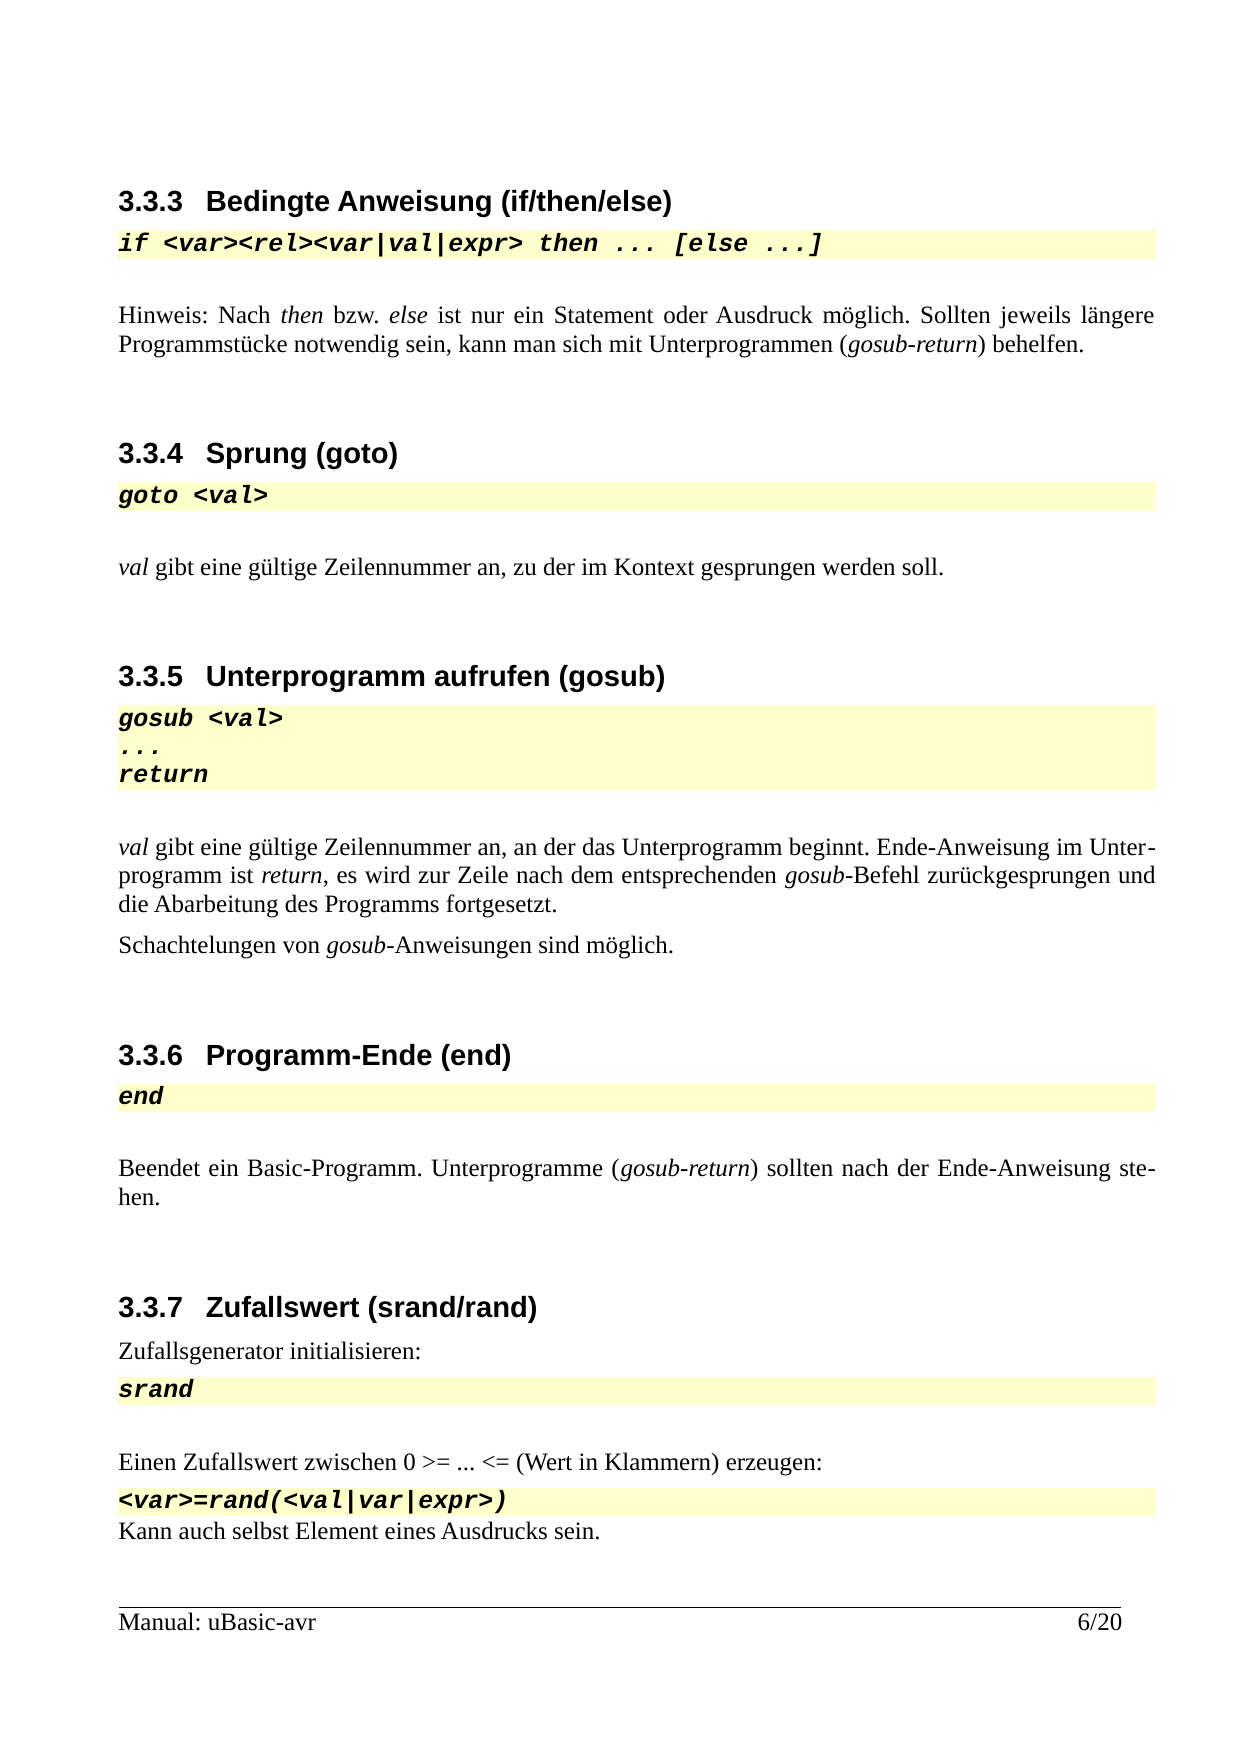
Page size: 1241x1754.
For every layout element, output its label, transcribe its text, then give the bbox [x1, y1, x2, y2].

subtitle Sprung (goto) [118, 436, 1156, 470]
text Schachtelungen von gosub-Anweisungen sind möglich. [118, 930, 1156, 959]
subtitle Unterprogramm aufrufen (gosub) [118, 659, 1156, 693]
text srand [118, 1377, 1156, 1405]
text val gibt eine gültige Zeilennummer an, zu der im Kontext gesprungen werden soll. [118, 552, 1156, 581]
text Kann auch selbst Element eines Ausdrucks sein. [118, 1516, 1156, 1545]
text ... [118, 734, 1156, 762]
subtitle Bedingte Anweisung (if/then/else) [118, 184, 1156, 218]
text Beendet ein Basic-Programm. Unterprogramme (gosub-return) sollten nach der Ende-Anweisung ste­hen. [118, 1153, 1156, 1211]
text return [118, 762, 1156, 790]
subtitle Zufallswert (srand/rand) [118, 1290, 1156, 1323]
subtitle Programm-Ende (end) [118, 1038, 1156, 1071]
text end [118, 1084, 1156, 1112]
text Einen Zufallswert zwischen 0 >= ... <= (Wert in Klammern) erzeugen: [118, 1447, 1156, 1475]
text <var>=rand(<val|var|expr>) [118, 1488, 1156, 1516]
text Zufallsgenerator initialisieren: [118, 1336, 1156, 1364]
text if <var><rel><var|val|expr> then ... [else ...] [118, 230, 1156, 259]
text val gibt eine gültige Zeilennummer an, an der das Unterprogramm beginnt. Ende-Anweisung im Unter­programm ist return, es wird zur Zeile nach dem entsprechenden gosub-Befehl zurückgesprungen und die Abarbeitung des Programms fortgesetzt. [118, 832, 1156, 918]
text gosub <val> [118, 705, 1156, 734]
text Hinweis: Nach then bzw. else ist nur ein Statement oder Ausdruck möglich. Sollten jeweils längere Programmstücke notwendig sein, kann man sich mit Unterprogrammen (gosub-return) behelfen. [118, 300, 1156, 357]
text goto <val> [118, 482, 1156, 511]
